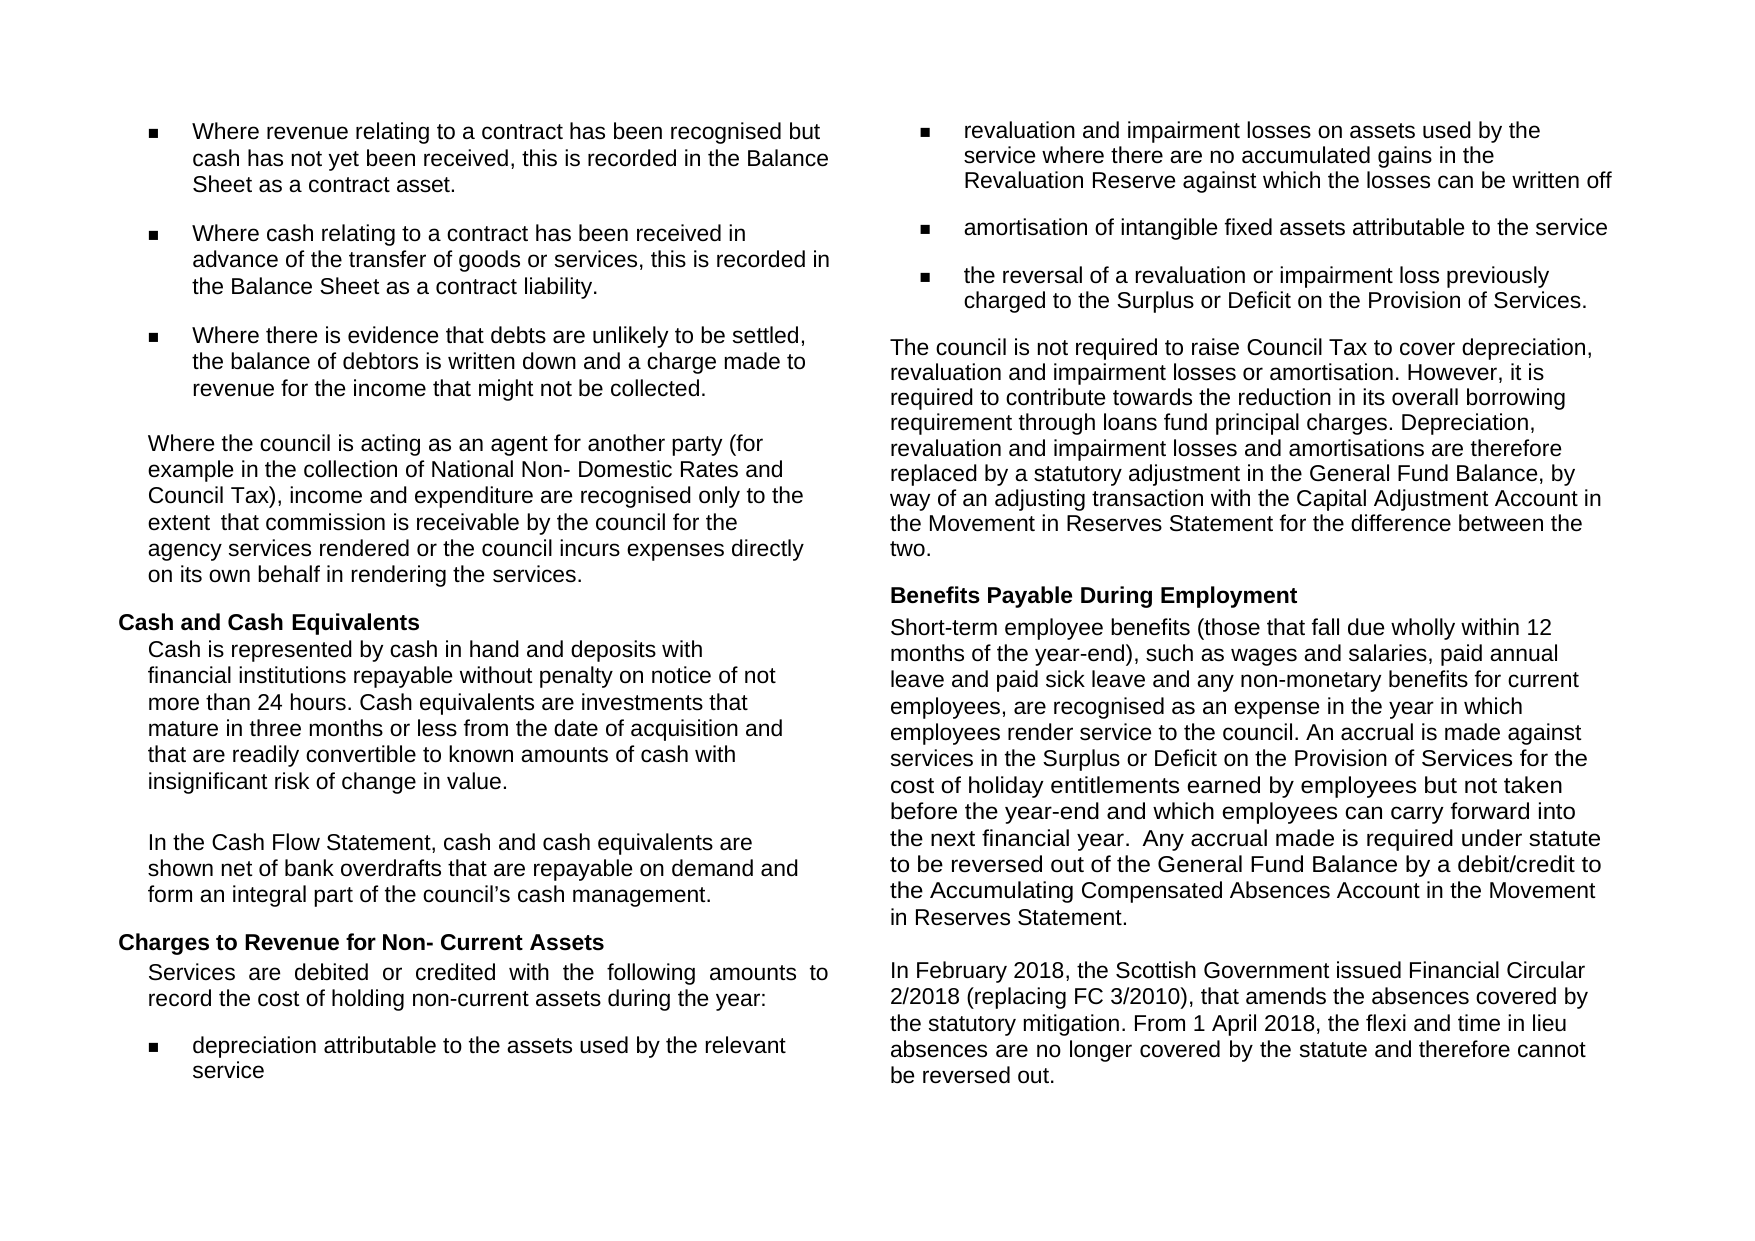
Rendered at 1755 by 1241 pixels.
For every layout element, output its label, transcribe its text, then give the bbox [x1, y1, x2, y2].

text Cash is represented by cash in hand and deposits with financial institutions repayable without penalty on notice of not more than 24 hours. Cash equivalents are investments that mature in three months or less from the date of acquisition and that are readily convertible to known amounts of cash with insignificant risk of change in value. [148, 636, 793, 794]
text Where the council is acting as an agent for another party (for example in the collection of National Non- Domestic Rates and Council Tax), income and expenditure are recognised only to the extent that commission is receivable by the council for the agency services rendered or the council incurs expenses directly on its own behalf in rendering the services. [148, 430, 807, 588]
text In the Cash Flow Statement, cash and cash equivalents are shown net of bank overdrafts that are repayable on demand and form an integral part of the council’s cash management. [148, 829, 807, 908]
text Services are debited or credited with the following amounts to record the cost of holding non-current assets during the year: [148, 961, 829, 1011]
list Where revenue relating to a contract has been recognised but cash has not yet been received, this is recorded in the Balance Sheet as a contract asset. [148, 118, 850, 197]
text In February 2018, the Scottish Government issued Financial Circular 2/2018 (replacing FC 3/2010), that amends the absences covered by the statutory mitigation. From 1 April 2018, the flexi and time in lieu absences are no longer covered by the statute and therefore cannot be reversed out. [890, 957, 1606, 1089]
subtitle Charges to Revenue for Non- Current Assets [118, 928, 864, 955]
list amortisation of intangible fixed assets attributable to the service [919, 216, 1616, 241]
subtitle Benefits Payable During Employment [890, 582, 1636, 608]
list Where there is evidence that debts are unlikely to be settled, the balance of debtors is written down and a charge made to revenue for the income that might not be collected. [148, 322, 843, 401]
subtitle Cash and Cash Equivalents [118, 609, 864, 635]
list revaluation and impairment losses on assets used by the service where there are no accumulated gains in the Revaluation Reserve against which the losses can be written off [919, 118, 1619, 193]
text Short-term employee benefits (those that fall due wholly within 12 months of the year-end), such as wages and salaries, paid annual leave and paid sick leave and any non-monetary benefits for current employees, are recognised as an expense in the year in which employees render service to the council. An accrual is made against services in the Surplus or Deficit on the Provision of Services for the cost of holiday entitlements earned by employees but not taken before the year-end and which employees can carry forward into the next financial year. Any accrual made is required under statute to be reversed out of the General Fund Balance by a debit/credit to the Accumulating Compensated Absences Account in the Movement in Reserves Statement. [890, 614, 1612, 930]
list the reversal of a revaluation or impairment loss previously charged to the Surplus or Deficit on the Provision of Services. [919, 263, 1620, 313]
list Where cash relating to a contract has been received in advance of the transfer of goods or services, this is recorded in the Balance Sheet as a contract liability. [148, 220, 839, 299]
text The council is not required to raise Council Tax to cover depreciation, revaluation and impairment losses or amortisation. However, it is required to contribute towards the reduction in its overall borrowing requirement through loans fund principal charges. Depreciation, revaluation and impairment losses and amortisations are therefore replaced by a statutory adjustment in the General Fund Balance, by way of an adjusting transaction with the Capital Adjustment Account in the Movement in Reserves Statement for the difference between the two. [890, 335, 1612, 561]
list depreciation attributable to the assets used by the relevant service [148, 1033, 848, 1083]
